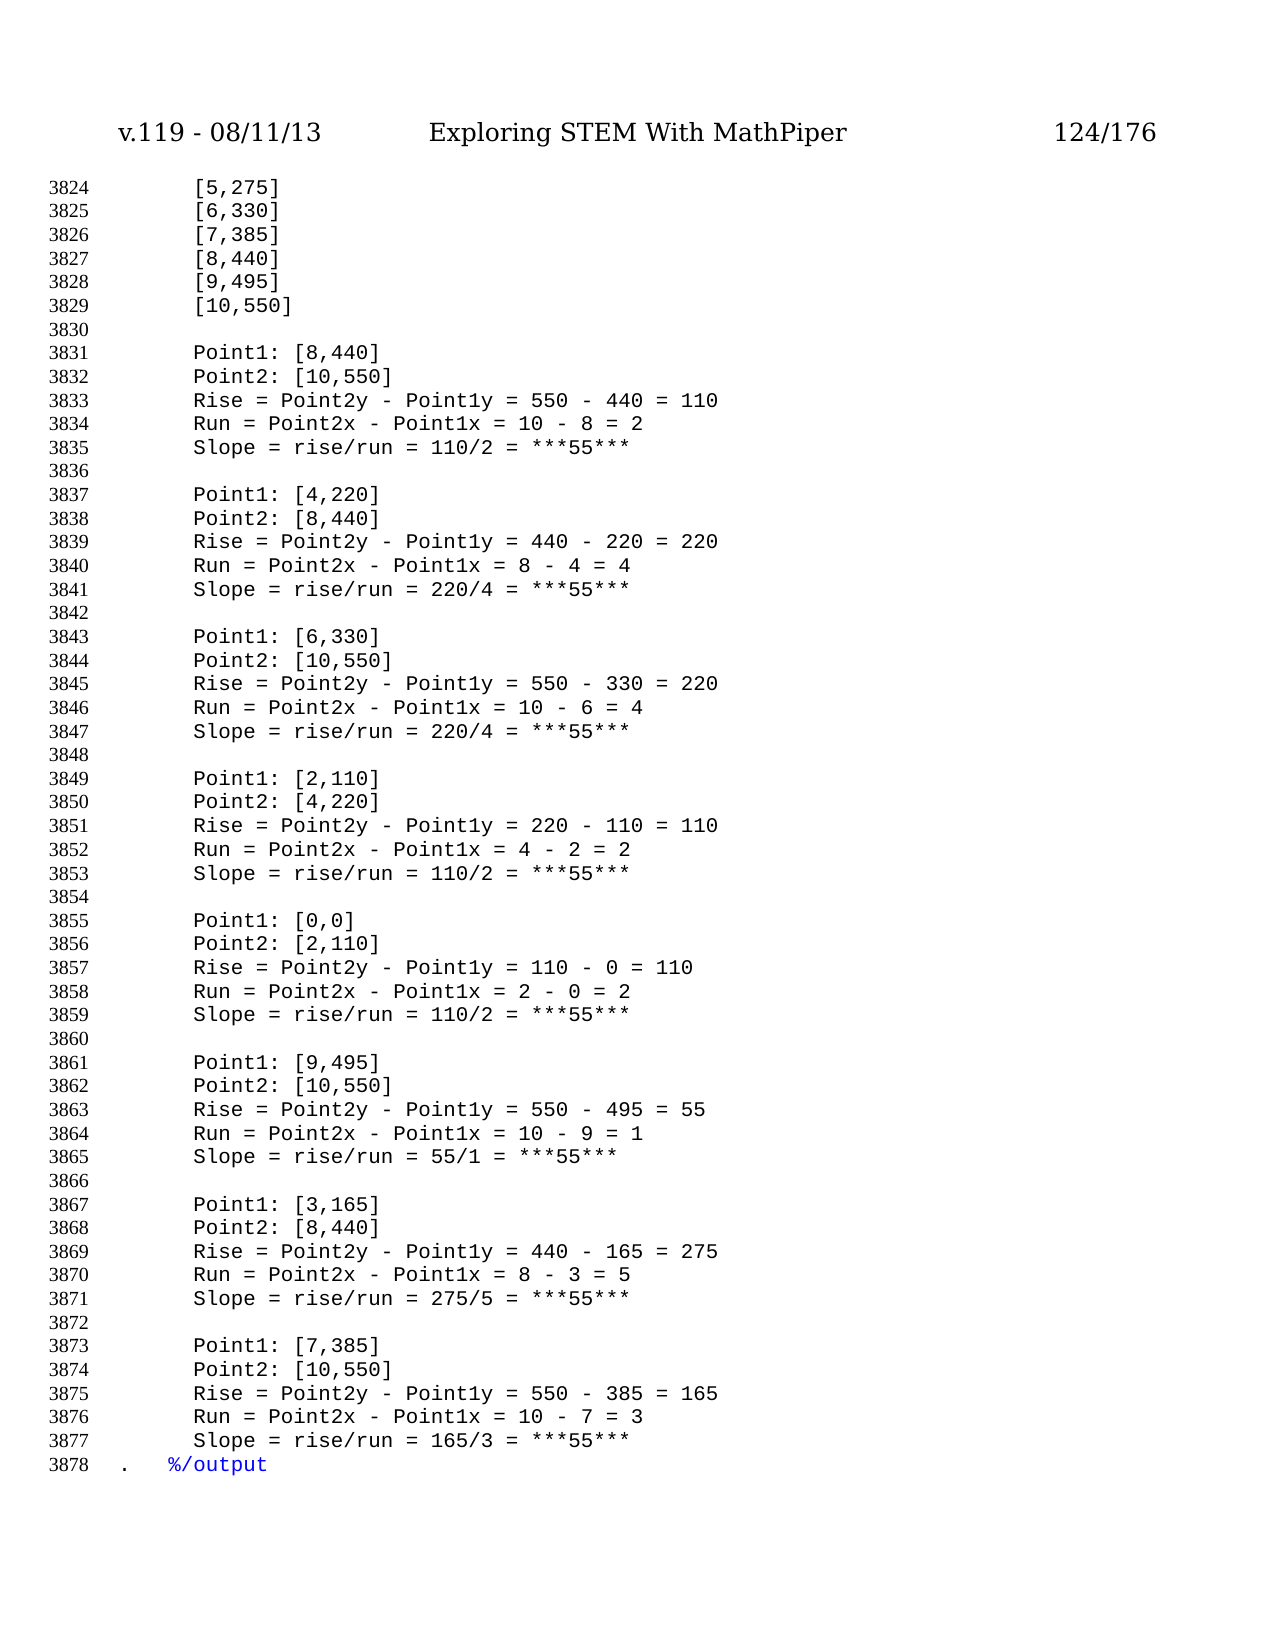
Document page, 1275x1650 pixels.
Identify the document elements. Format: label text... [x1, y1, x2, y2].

text Slope = rise/run = 220/4 = ***55*** [118, 579, 1157, 602]
text [9,495] [118, 271, 1157, 295]
text Point2: [10,550] [118, 366, 1157, 389]
text Run = Point2x - Point1x = 10 - 8 = 2 [118, 413, 1157, 437]
text Rise = Point2y - Point1y = 550 - 330 = 220 [118, 673, 1157, 697]
text [6,330] [118, 200, 1157, 224]
text . %/output [118, 1454, 1157, 1477]
text [7,385] [118, 224, 1157, 248]
text Point2: [10,550] [118, 1075, 1157, 1099]
text Run = Point2x - Point1x = 2 - 0 = 2 [118, 981, 1157, 1004]
text Run = Point2x - Point1x = 8 - 4 = 4 [118, 555, 1157, 579]
text Point1: [9,495] [118, 1052, 1157, 1075]
text Point1: [7,385] [118, 1335, 1157, 1359]
text Slope = rise/run = 220/4 = ***55*** [118, 721, 1157, 744]
text Slope = rise/run = 55/1 = ***55*** [118, 1146, 1157, 1170]
text Slope = rise/run = 275/5 = ***55*** [118, 1288, 1157, 1312]
text Run = Point2x - Point1x = 8 - 3 = 5 [118, 1264, 1157, 1288]
text [5,275] [118, 177, 1157, 200]
text Rise = Point2y - Point1y = 440 - 220 = 220 [118, 531, 1157, 555]
text Rise = Point2y - Point1y = 550 - 495 = 55 [118, 1099, 1157, 1123]
text Point2: [4,220] [118, 792, 1157, 815]
text Point2: [8,440] [118, 1217, 1157, 1241]
text Point2: [8,440] [118, 508, 1157, 531]
text Slope = rise/run = 110/2 = ***55*** [118, 1004, 1157, 1028]
text Slope = rise/run = 110/2 = ***55*** [118, 437, 1157, 461]
text Slope = rise/run = 165/3 = ***55*** [118, 1430, 1157, 1454]
text [8,440] [118, 248, 1157, 271]
text Rise = Point2y - Point1y = 440 - 165 = 275 [118, 1241, 1157, 1264]
text Run = Point2x - Point1x = 10 - 7 = 3 [118, 1406, 1157, 1430]
text Point2: [10,550] [118, 650, 1157, 673]
text Rise = Point2y - Point1y = 550 - 385 = 165 [118, 1383, 1157, 1406]
text Slope = rise/run = 110/2 = ***55*** [118, 862, 1157, 886]
text Run = Point2x - Point1x = 10 - 9 = 1 [118, 1123, 1157, 1146]
text Point1: [4,220] [118, 484, 1157, 508]
text Rise = Point2y - Point1y = 550 - 440 = 110 [118, 389, 1157, 413]
text Point1: [2,110] [118, 768, 1157, 792]
text Point1: [0,0] [118, 910, 1157, 933]
text [10,550] [118, 295, 1157, 319]
text Point1: [8,440] [118, 342, 1157, 366]
text Point2: [2,110] [118, 933, 1157, 957]
text Point1: [6,330] [118, 626, 1157, 650]
text Point1: [3,165] [118, 1193, 1157, 1217]
text Rise = Point2y - Point1y = 110 - 0 = 110 [118, 957, 1157, 981]
text Run = Point2x - Point1x = 10 - 6 = 4 [118, 697, 1157, 721]
text Rise = Point2y - Point1y = 220 - 110 = 110 [118, 815, 1157, 839]
text Run = Point2x - Point1x = 4 - 2 = 2 [118, 839, 1157, 862]
text Point2: [10,550] [118, 1359, 1157, 1383]
